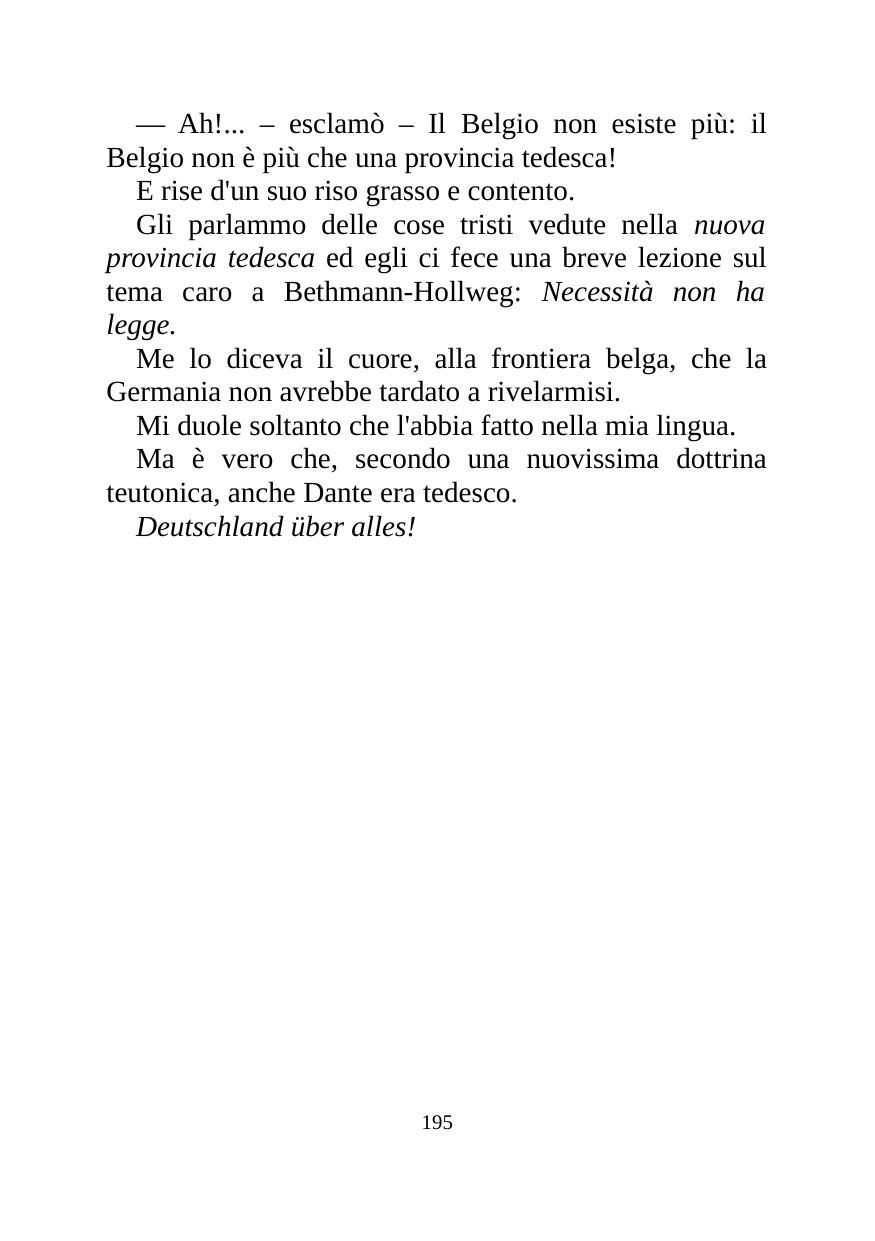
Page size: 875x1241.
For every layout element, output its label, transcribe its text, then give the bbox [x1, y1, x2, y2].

text Mi duole soltanto che l'abbia fatto nella mia lingua. [106, 408, 768, 442]
text Gli parlammo delle cose tristi vedute nella nuova provincia tedesca ed egli ci fece una breve lezione sul tema caro a Bethmann-Hollweg: Necessità non ha legge. [106, 207, 768, 341]
text — Ah!... – esclamò – Il Belgio non esiste più: il Belgio non è più che una provincia tedesca! [106, 106, 768, 173]
text Me lo diceva il cuore, alla frontiera belga, che la Germania non avrebbe tardato a rivelarmisi. [106, 341, 768, 408]
text Ma è vero che, secondo una nuovissima dottrina teutonica, anche Dante era tedesco. [106, 442, 768, 509]
text E rise d'un suo riso grasso e contento. [106, 173, 768, 207]
text Deutschland über alles! [106, 509, 768, 542]
